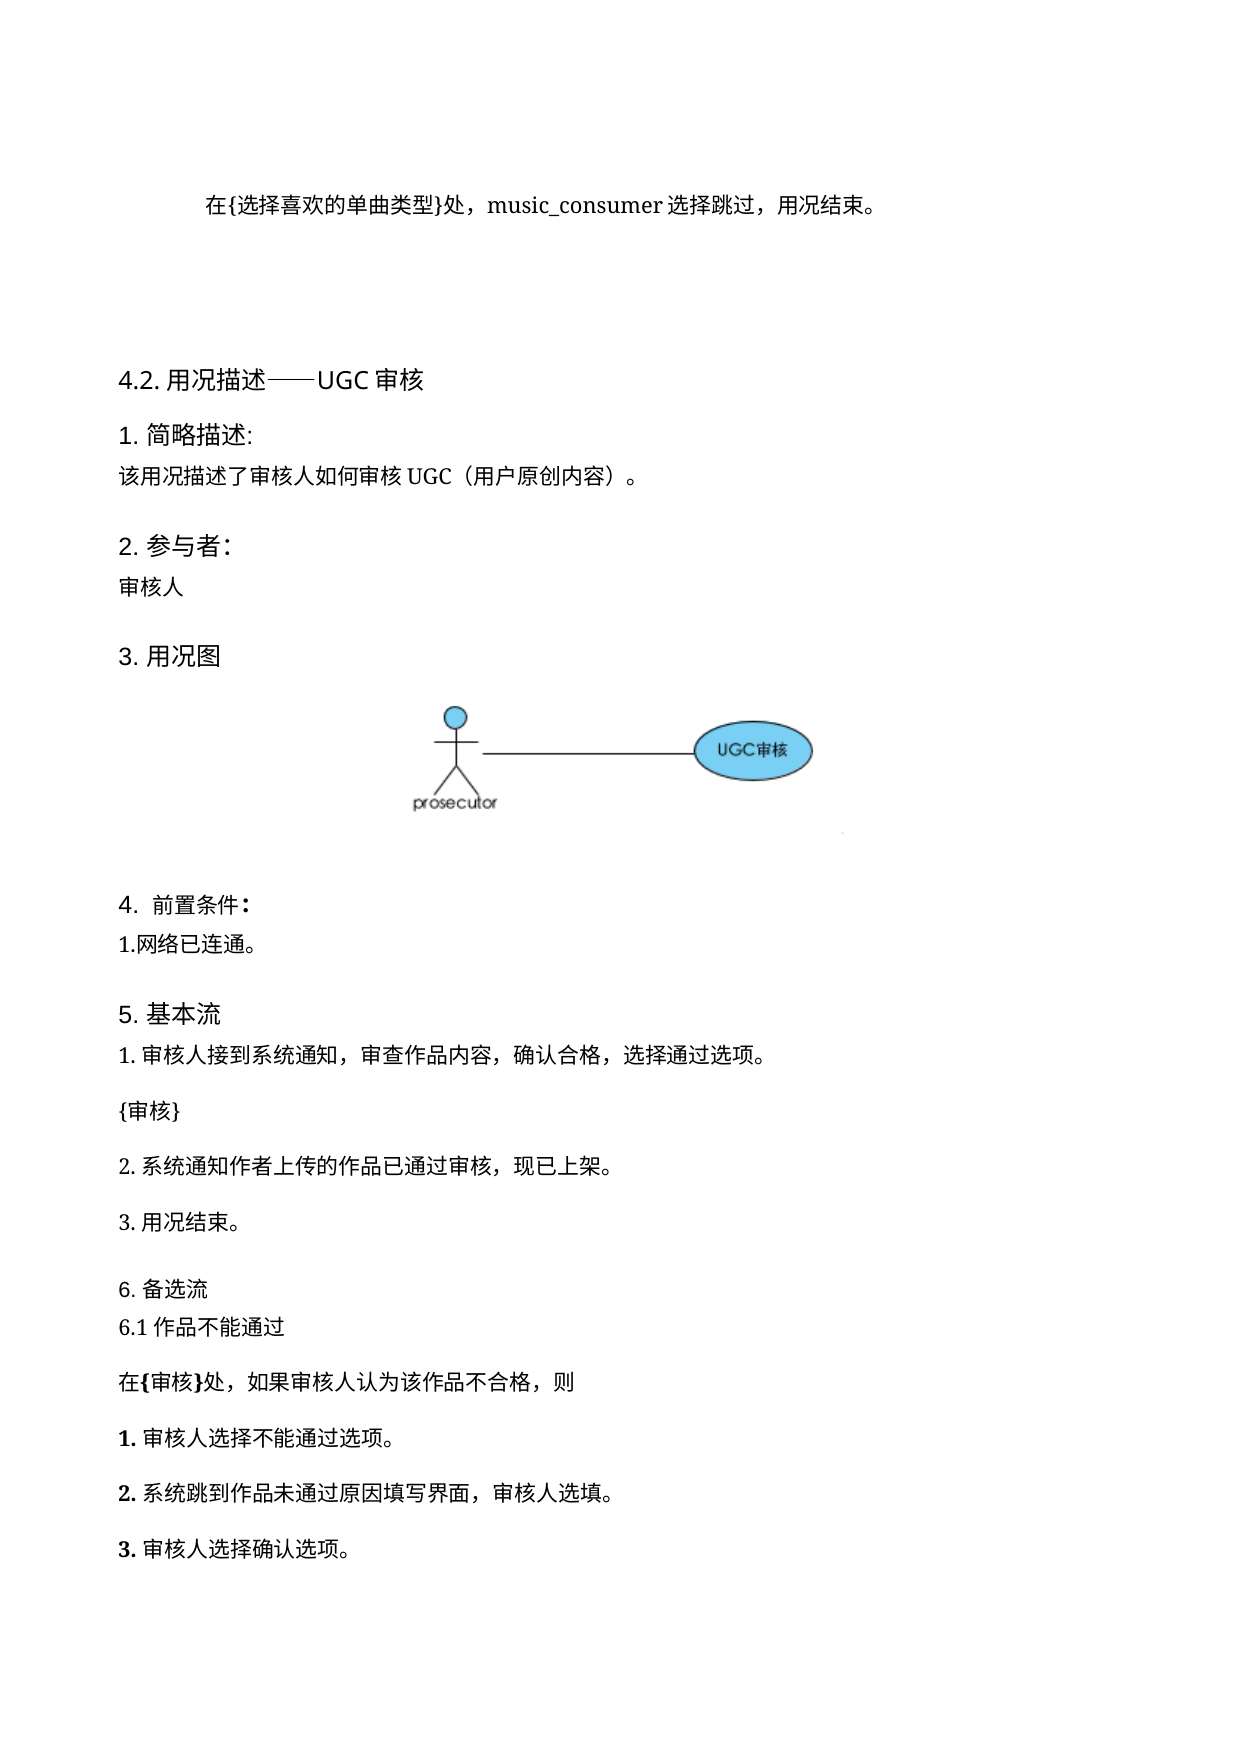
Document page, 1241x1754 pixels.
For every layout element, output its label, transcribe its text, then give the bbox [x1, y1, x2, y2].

text 3. 审核人选择确认选项。 [118, 1532, 1122, 1564]
subtitle 用况描述——UGC审核 [118, 360, 1122, 396]
picture [397, 680, 844, 834]
text 3. 用况结束。 [118, 1205, 1122, 1236]
text 审核人 [118, 569, 1122, 601]
text 1. 审核人选择不能通过选项。 [118, 1421, 1122, 1453]
text {审核} [118, 1094, 1122, 1125]
text 2. 系统通知作者上传的作品已通过审核，现已上架。 [118, 1149, 1122, 1181]
subtitle 备选流 [118, 1272, 1122, 1304]
subtitle 简略描述: [118, 415, 1122, 452]
text 1.网络已连通。 [118, 927, 1122, 959]
text 6.1 作品不能通过 [118, 1310, 1122, 1342]
text 在{选择喜欢的单曲类型}处，music_consumer选择跳过，用况结束。 [118, 188, 1122, 219]
text 在{审核}处，如果审核人认为该作品不合格，则 [118, 1365, 1122, 1397]
text 1. 审核人接到系统通知，审查作品内容，确认合格，选择通过选项。 [118, 1038, 1122, 1070]
subtitle 基本流 [118, 995, 1122, 1031]
text 2. 系统跳到作品未通过原因填写界面，审核人选填。 [118, 1476, 1122, 1508]
text 该用况描述了审核人如何审核UGC（用户原创内容）。 [118, 459, 1122, 491]
subtitle 用况图 [118, 637, 1122, 673]
subtitle 参与者： [118, 526, 1122, 562]
subtitle 前置条件： [118, 884, 1122, 920]
